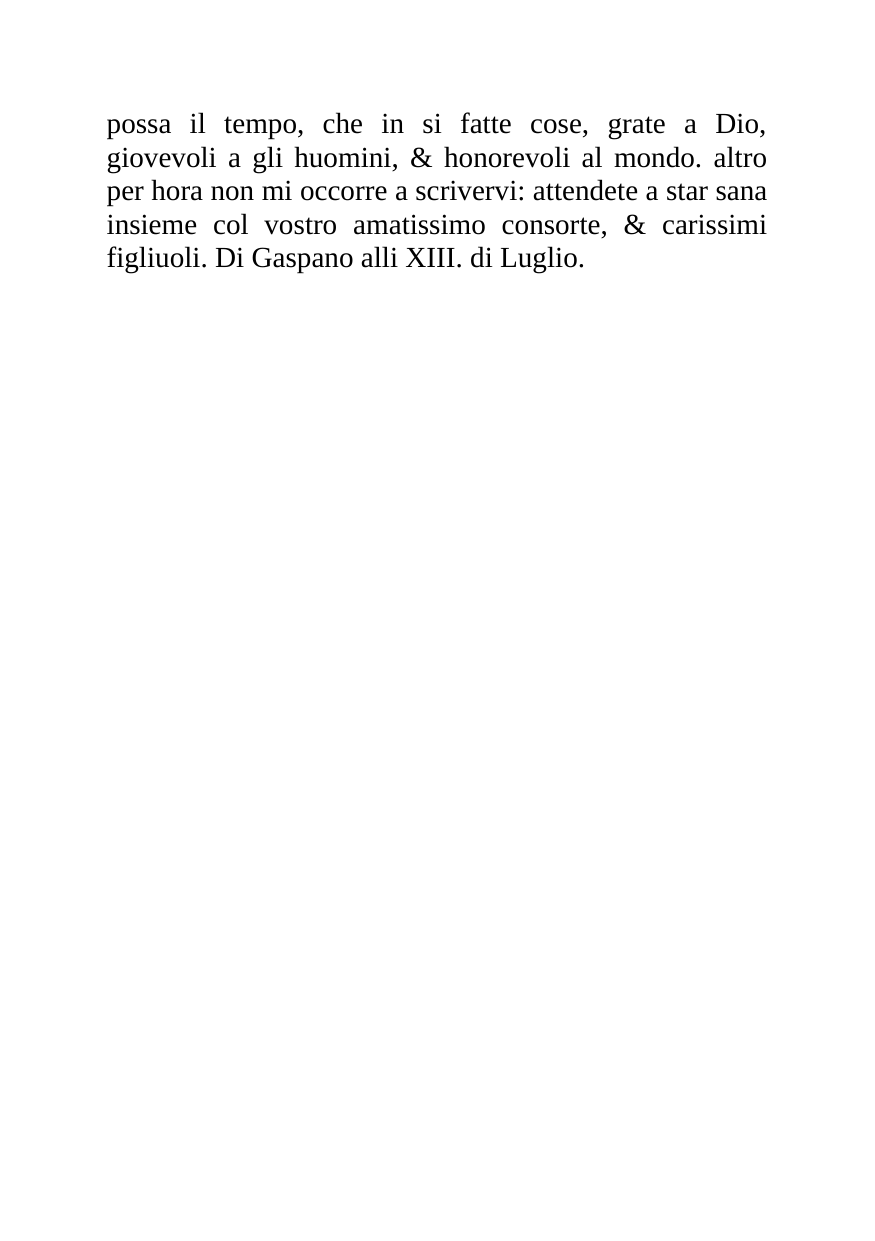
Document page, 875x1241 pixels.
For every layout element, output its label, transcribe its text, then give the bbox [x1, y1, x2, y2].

text possa il tempo, che in si fatte cose, grate a Dio, giovevoli a gli huomini, & honorevoli al mondo. altro per hora non mi occorre a scrivervi: attendete a star sana insieme col vostro amatissimo consorte, & carissimi figliuoli. Di Gaspano alli XIII. di Luglio. [106, 106, 768, 274]
